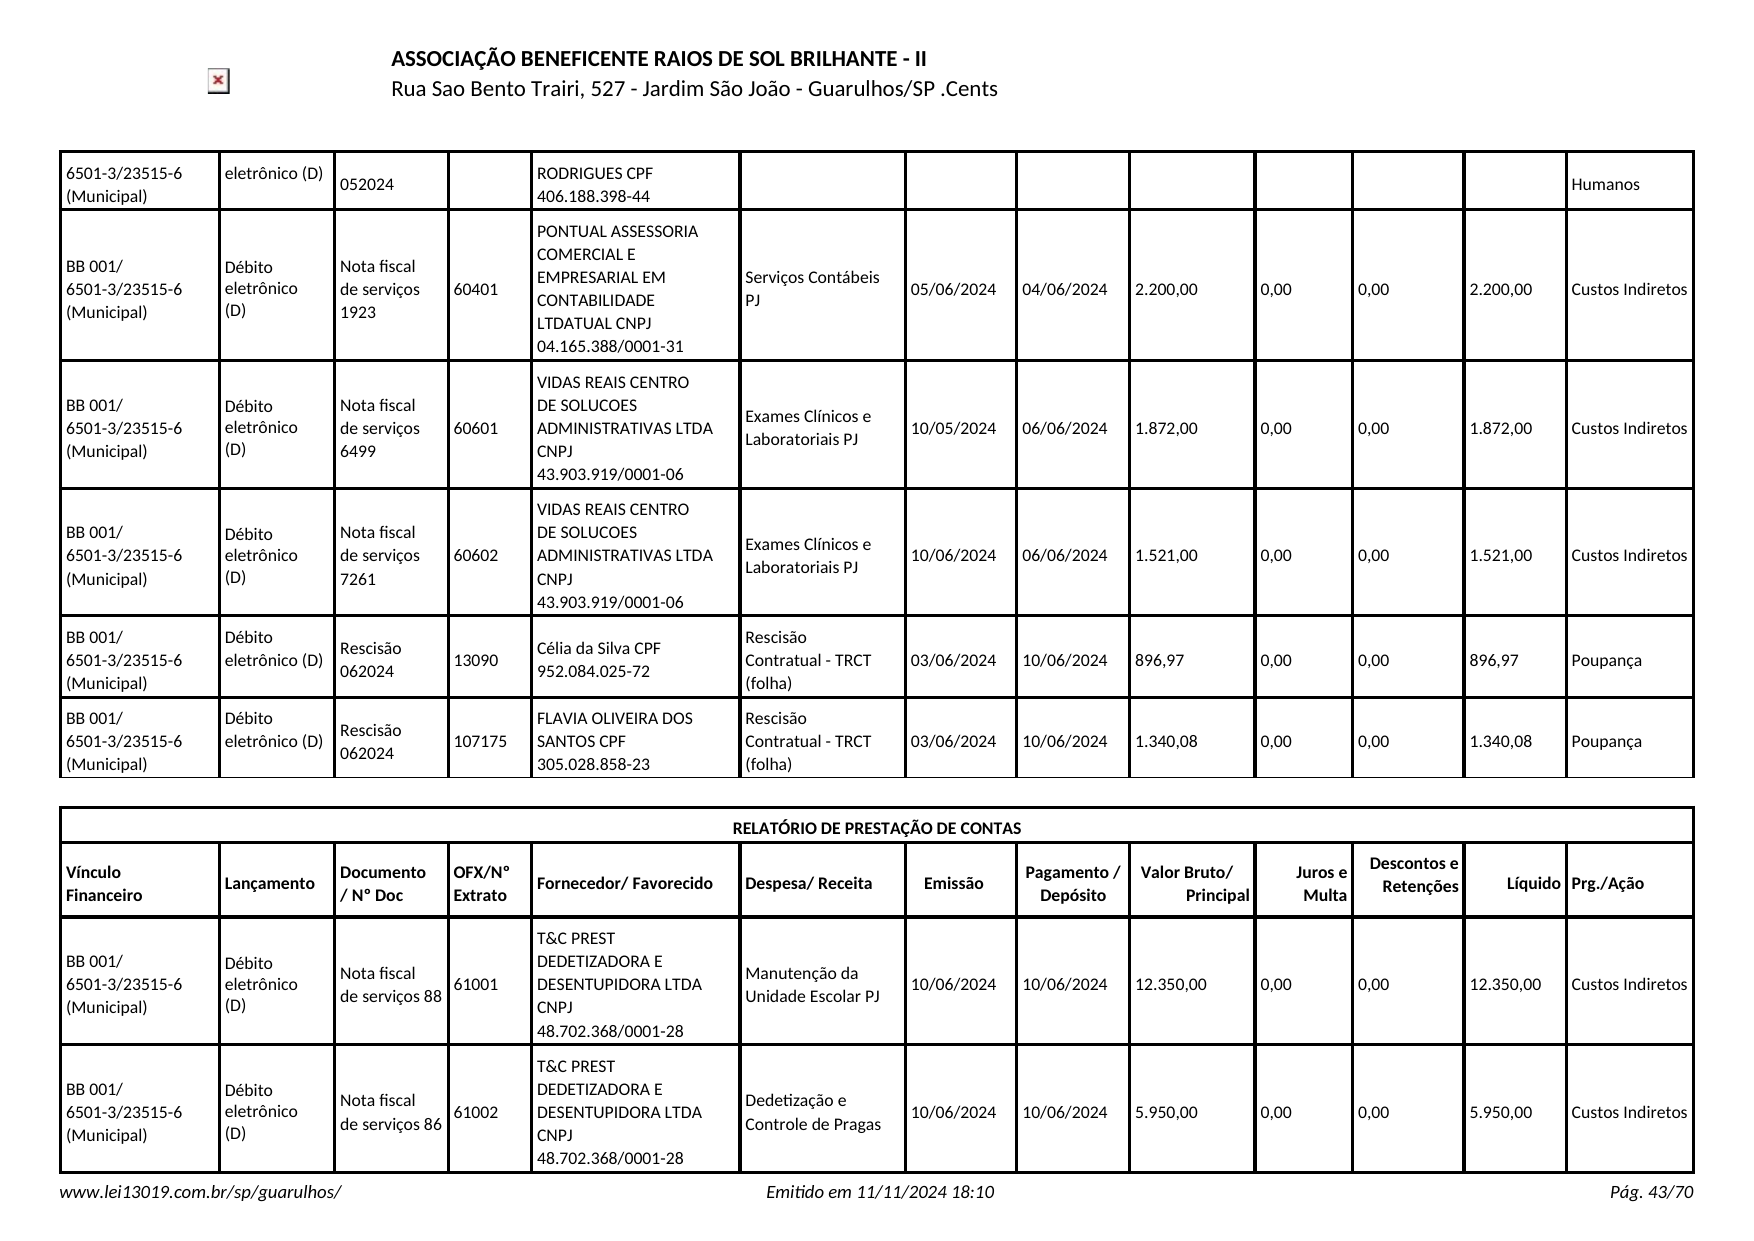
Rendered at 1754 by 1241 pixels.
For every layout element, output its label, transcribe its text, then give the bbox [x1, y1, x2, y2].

table_cell 10/06/2024 [907, 1046, 1015, 1171]
table_cell 5.950,00 [1131, 1046, 1253, 1171]
table_cell Manutenção da Unidade Escolar PJ [742, 919, 904, 1043]
table_cell 1.872,00 [1131, 362, 1253, 487]
table_cell 0,00 [1257, 617, 1351, 696]
table_cell Poupança [1568, 617, 1692, 696]
table_cell 12.350,00 [1131, 919, 1253, 1043]
table_cell Nota fiscal de serviços 88 [336, 919, 447, 1043]
table_cell 6501-3/23515-6 (Municipal) [62, 153, 218, 208]
table_cell Prg./Ação [1568, 844, 1692, 915]
table_cell 0,00 [1257, 362, 1351, 487]
table_cell 04/06/2024 [1018, 211, 1128, 359]
table_cell Líquido [1466, 844, 1565, 915]
table_cell 1.340,08 [1466, 699, 1565, 777]
table_cell BB 001/ 6501-3/23515-6 (Municipal) [62, 617, 218, 696]
table_cell 2.200,00 [1131, 211, 1253, 359]
table_cell BB 001/ 6501-3/23515-6 (Municipal) [62, 699, 218, 777]
table_cell Custos Indiretos [1568, 362, 1692, 487]
table_cell Humanos [1568, 153, 1692, 208]
table_cell 1.340,08 [1131, 699, 1253, 777]
table_cell Custos Indiretos [1568, 211, 1692, 359]
table_cell PONTUAL ASSESSORIA COMERCIAL E EMPRESARIAL EM CONTABILIDADE LTDATUAL CNPJ 04.165.388/0001-31 [533, 211, 738, 359]
table_cell 0,00 [1354, 617, 1462, 696]
table_cell [907, 153, 1015, 208]
table_cell 896,97 [1131, 617, 1253, 696]
table_cell 0,00 [1257, 919, 1351, 1043]
table_cell FLAVIA OLIVEIRA DOS SANTOS CPF 305.028.858-23 [533, 699, 738, 777]
table_cell Custos Indiretos [1568, 490, 1692, 614]
table_cell 10/05/2024 [907, 362, 1015, 487]
table_cell Rescisão Contratual - TRCT (folha) [742, 617, 904, 696]
table_cell Vínculo Financeiro [62, 844, 218, 915]
table_cell 0,00 [1257, 699, 1351, 777]
table_cell BB 001/ 6501-3/23515-6 (Municipal) [62, 490, 218, 614]
table_cell BB 001/ 6501-3/23515-6 (Municipal) [62, 919, 218, 1043]
table_cell Célia da Silva CPF 952.084.025-72 [533, 617, 738, 696]
table_cell Lançamento [221, 844, 333, 915]
table_cell Nota fiscal de serviços 86 [336, 1046, 447, 1171]
table_cell 0,00 [1354, 490, 1462, 614]
table_cell 06/06/2024 [1018, 362, 1128, 487]
table_cell Emissão [907, 844, 1015, 915]
table_cell Despesa/ Receita [742, 844, 904, 915]
table_cell 0,00 [1257, 211, 1351, 359]
table_cell Nota fiscal de serviços 6499 [336, 362, 447, 487]
table_cell VIDAS REAIS CENTRO DE SOLUCOES ADMINISTRATIVAS LTDA CNPJ 43.903.919/0001-06 [533, 362, 738, 487]
table_cell 1.521,00 [1466, 490, 1565, 614]
table_header RELATÓRIO DE PRESTAÇÃO DE CONTAS [62, 809, 1692, 841]
table_cell [1354, 153, 1462, 208]
table_cell VIDAS REAIS CENTRO DE SOLUCOES ADMINISTRATIVAS LTDA CNPJ 43.903.919/0001-06 [533, 490, 738, 614]
table_cell Rescisão 062024 [336, 617, 447, 696]
table_cell 107175 [450, 699, 530, 777]
table_cell Serviços Contábeis PJ [742, 211, 904, 359]
table_cell 61002 [450, 1046, 530, 1171]
table_cell 10/06/2024 [1018, 699, 1128, 777]
table_cell 06/06/2024 [1018, 490, 1128, 614]
table_cell Rescisão 062024 [336, 699, 447, 777]
table_cell 61001 [450, 919, 530, 1043]
table_cell Exames Clínicos e Laboratoriais PJ [742, 490, 904, 614]
table_cell [1466, 153, 1565, 208]
table_cell 1.872,00 [1466, 362, 1565, 487]
table_cell Nota fiscal de serviços 7261 [336, 490, 447, 614]
table_cell Juros e Multa [1257, 844, 1351, 915]
table_cell Custos Indiretos [1568, 919, 1692, 1043]
table_cell Exames Clínicos e Laboratoriais PJ [742, 362, 904, 487]
table_cell 10/06/2024 [1018, 617, 1128, 696]
table_cell 05/06/2024 [907, 211, 1015, 359]
table_cell 60601 [450, 362, 530, 487]
table_cell T&C PREST DEDETIZADORA E DESENTUPIDORA LTDA CNPJ 48.702.368/0001-28 [533, 1046, 738, 1171]
table_cell 5.950,00 [1466, 1046, 1565, 1171]
table_cell Débito eletrônico (D) [221, 362, 333, 487]
table_cell 0,00 [1354, 919, 1462, 1043]
table_cell 0,00 [1354, 699, 1462, 777]
table_cell Rescisão Contratual - TRCT (folha) [742, 699, 904, 777]
table_cell Dedetização e Controle de Pragas [742, 1046, 904, 1171]
table_cell BB 001/ 6501-3/23515-6 (Municipal) [62, 362, 218, 487]
table_cell RODRIGUES CPF 406.188.398-44 [533, 153, 738, 208]
table_cell 2.200,00 [1466, 211, 1565, 359]
table_cell BB 001/ 6501-3/23515-6 (Municipal) [62, 211, 218, 359]
table_cell 0,00 [1354, 211, 1462, 359]
table_cell [742, 153, 904, 208]
table_cell Documento / Nº Doc [336, 844, 447, 915]
table_cell 0,00 [1257, 1046, 1351, 1171]
table_cell [1257, 153, 1351, 208]
table_cell [1131, 153, 1253, 208]
table_cell Débito eletrônico (D) [221, 919, 333, 1043]
table_cell 10/06/2024 [907, 919, 1015, 1043]
table_cell eletrônico (D) [221, 153, 333, 208]
table_cell [1018, 153, 1128, 208]
table_cell 0,00 [1354, 1046, 1462, 1171]
table_cell Débito eletrônico (D) [221, 490, 333, 614]
table_cell 0,00 [1257, 490, 1351, 614]
table_cell 10/06/2024 [1018, 1046, 1128, 1171]
table_cell Débito eletrônico (D) [221, 699, 333, 777]
table_cell Poupança [1568, 699, 1692, 777]
table_cell Débito eletrônico (D) [221, 1046, 333, 1171]
table_cell Valor Bruto/ Principal [1131, 844, 1253, 915]
table_cell 896,97 [1466, 617, 1565, 696]
table_cell 10/06/2024 [1018, 919, 1128, 1043]
table_cell 13090 [450, 617, 530, 696]
table_cell 03/06/2024 [907, 617, 1015, 696]
table_cell T&C PREST DEDETIZADORA E DESENTUPIDORA LTDA CNPJ 48.702.368/0001-28 [533, 919, 738, 1043]
table_cell 0,00 [1354, 362, 1462, 487]
table_cell 12.350,00 [1466, 919, 1565, 1043]
table_cell [450, 153, 530, 208]
table_cell 60401 [450, 211, 530, 359]
table_cell 03/06/2024 [907, 699, 1015, 777]
table_cell 10/06/2024 [907, 490, 1015, 614]
table_cell 1.521,00 [1131, 490, 1253, 614]
table_cell Descontos e Retenções [1354, 844, 1462, 915]
table_cell Débito eletrônico (D) [221, 617, 333, 696]
table_cell BB 001/ 6501-3/23515-6 (Municipal) [62, 1046, 218, 1171]
table_cell - 052024 [336, 153, 447, 208]
table_cell Fornecedor/ Favorecido [533, 844, 738, 915]
table_cell 60602 [450, 490, 530, 614]
table_cell Nota fiscal de serviços 1923 [336, 211, 447, 359]
table_cell Débito eletrônico (D) [221, 211, 333, 359]
table_cell Pagamento / Depósito [1018, 844, 1128, 915]
table_cell Custos Indiretos [1568, 1046, 1692, 1171]
table_cell OFX/Nº Extrato [450, 844, 530, 915]
